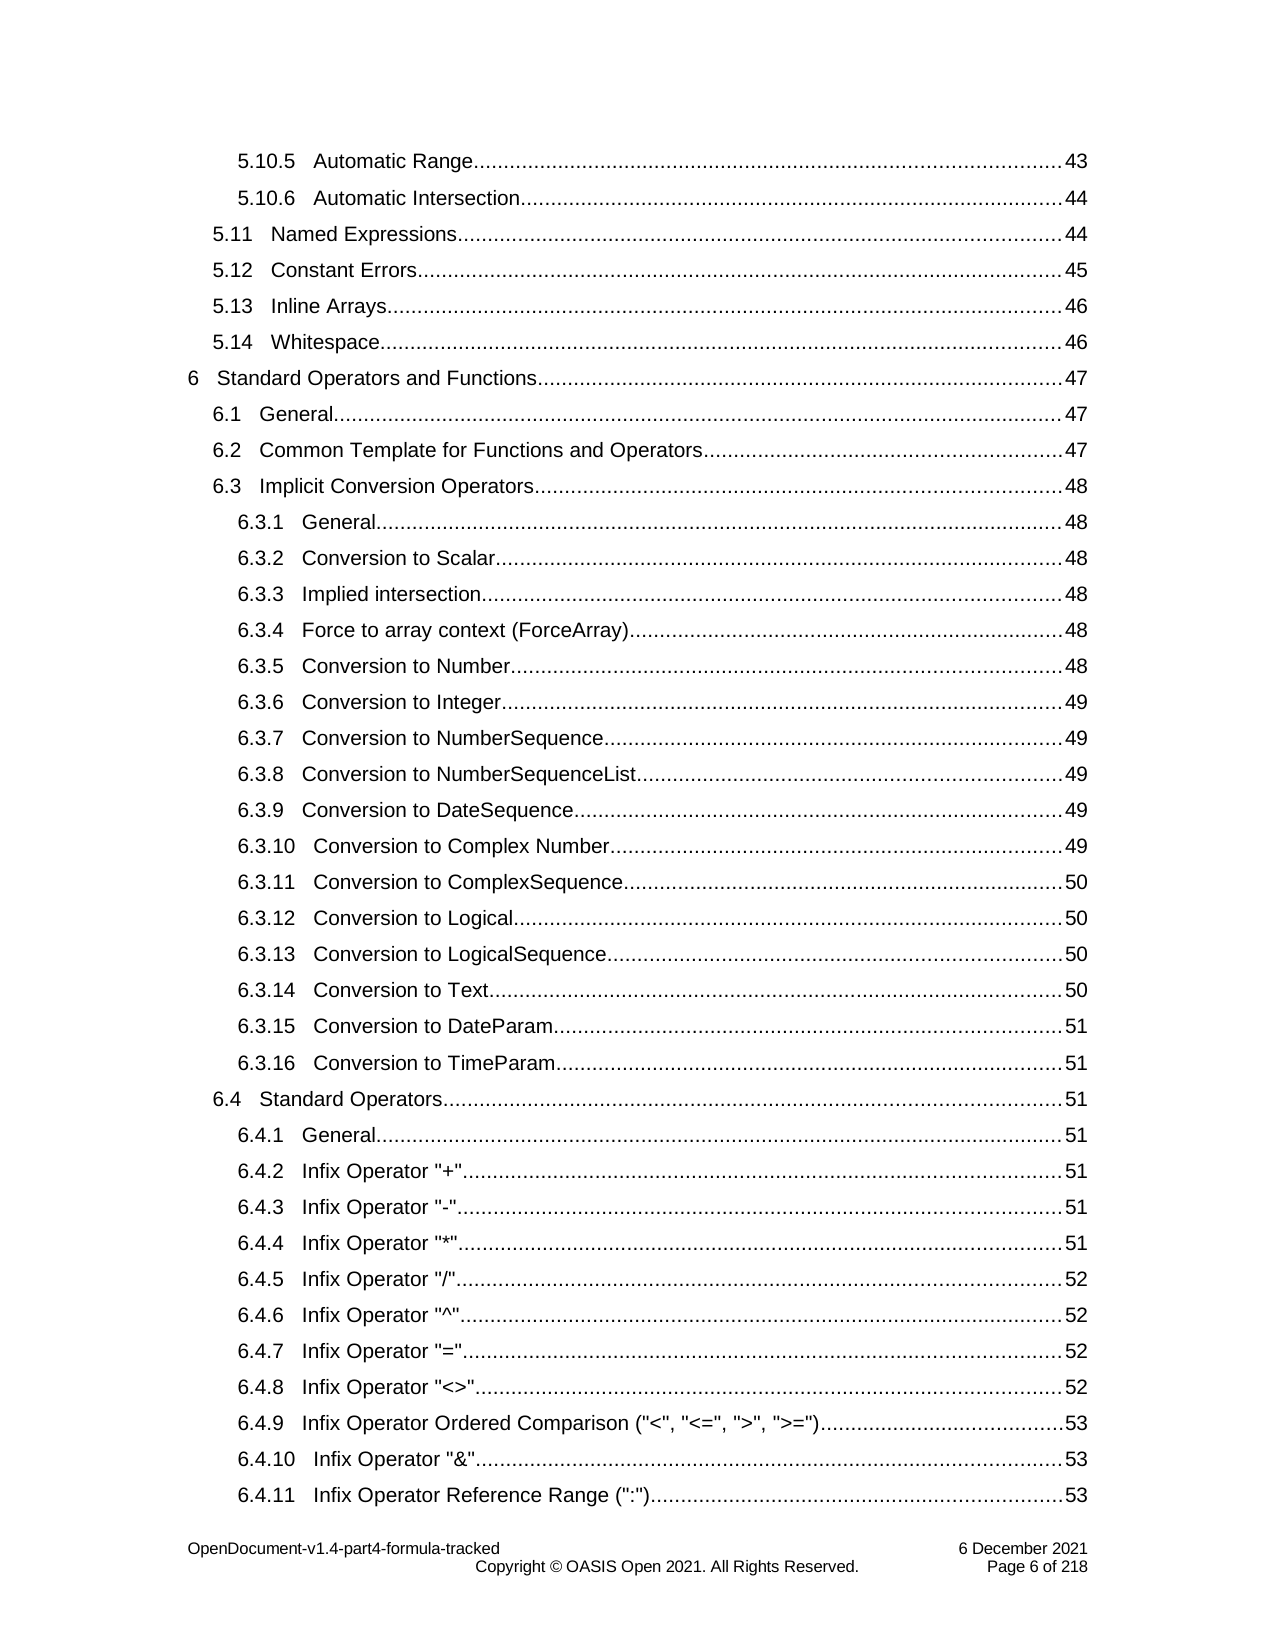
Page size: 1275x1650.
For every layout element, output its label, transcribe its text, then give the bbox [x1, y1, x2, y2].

text 6.3.12 Conversion to Logical 50 [237, 907, 1088, 930]
text 6.3.9 Conversion to DateSequence 49 [237, 799, 1088, 822]
text 6.4.6 Infix Operator "^" 52 [237, 1303, 1088, 1327]
text 6.3.13 Conversion to LogicalSequence 50 [237, 943, 1088, 966]
text 6.4.1 General 51 [237, 1123, 1088, 1147]
text 6.3.7 Conversion to NumberSequence 49 [237, 727, 1088, 750]
text 6.4.11 Infix Operator Reference Range (":") 53 [237, 1483, 1088, 1507]
text 6.3.10 Conversion to Complex Number 49 [237, 835, 1088, 858]
text 6.3.2 Conversion to Scalar 48 [237, 546, 1088, 570]
text 5.13 Inline Arrays 46 [212, 294, 1088, 318]
text 6.2 Common Template for Functions and Operators 47 [212, 438, 1088, 462]
text 6.3.1 General 48 [237, 510, 1088, 534]
text 6.3.5 Conversion to Number 48 [237, 654, 1088, 678]
text 5.14 Whitespace 46 [212, 330, 1088, 354]
text 6.3.4 Force to array context (ForceArray) 48 [237, 618, 1088, 642]
text 5.11 Named Expressions 44 [212, 222, 1088, 246]
text 6.4.8 Infix Operator "<>" 52 [237, 1375, 1088, 1399]
text 6.3.14 Conversion to Text 50 [237, 979, 1088, 1002]
text 6.3.8 Conversion to NumberSequenceList 49 [237, 763, 1088, 786]
text 6.1 General 47 [212, 402, 1088, 426]
text 5.12 Constant Errors 45 [212, 258, 1088, 282]
text 6.4.4 Infix Operator "*" 51 [237, 1231, 1088, 1255]
text 6.3.16 Conversion to TimeParam 51 [237, 1051, 1088, 1074]
text 5.10.6 Automatic Intersection 44 [237, 186, 1088, 209]
text 6.4.5 Infix Operator "/" 52 [237, 1267, 1088, 1291]
text 6.4.7 Infix Operator "=" 52 [237, 1339, 1088, 1363]
text 6.4.2 Infix Operator "+" 51 [237, 1159, 1088, 1183]
text 6.4.3 Infix Operator "-" 51 [237, 1195, 1088, 1219]
text 6.4 Standard Operators 51 [212, 1087, 1088, 1111]
text 6.3 Implicit Conversion Operators 48 [212, 474, 1088, 498]
text 6.3.6 Conversion to Integer 49 [237, 691, 1088, 714]
text 6.3.11 Conversion to ComplexSequence 50 [237, 871, 1088, 894]
text 6 Standard Operators and Functions 47 [187, 366, 1088, 390]
text 6.4.9 Infix Operator Ordered Comparison ("<", "<=", ">", ">=") 53 [237, 1411, 1088, 1435]
text 6.3.3 Implied intersection 48 [237, 582, 1088, 606]
text 6.3.15 Conversion to DateParam 51 [237, 1015, 1088, 1038]
text 6.4.10 Infix Operator "&" 53 [237, 1447, 1088, 1471]
text 5.10.5 Automatic Range 43 [237, 150, 1088, 173]
